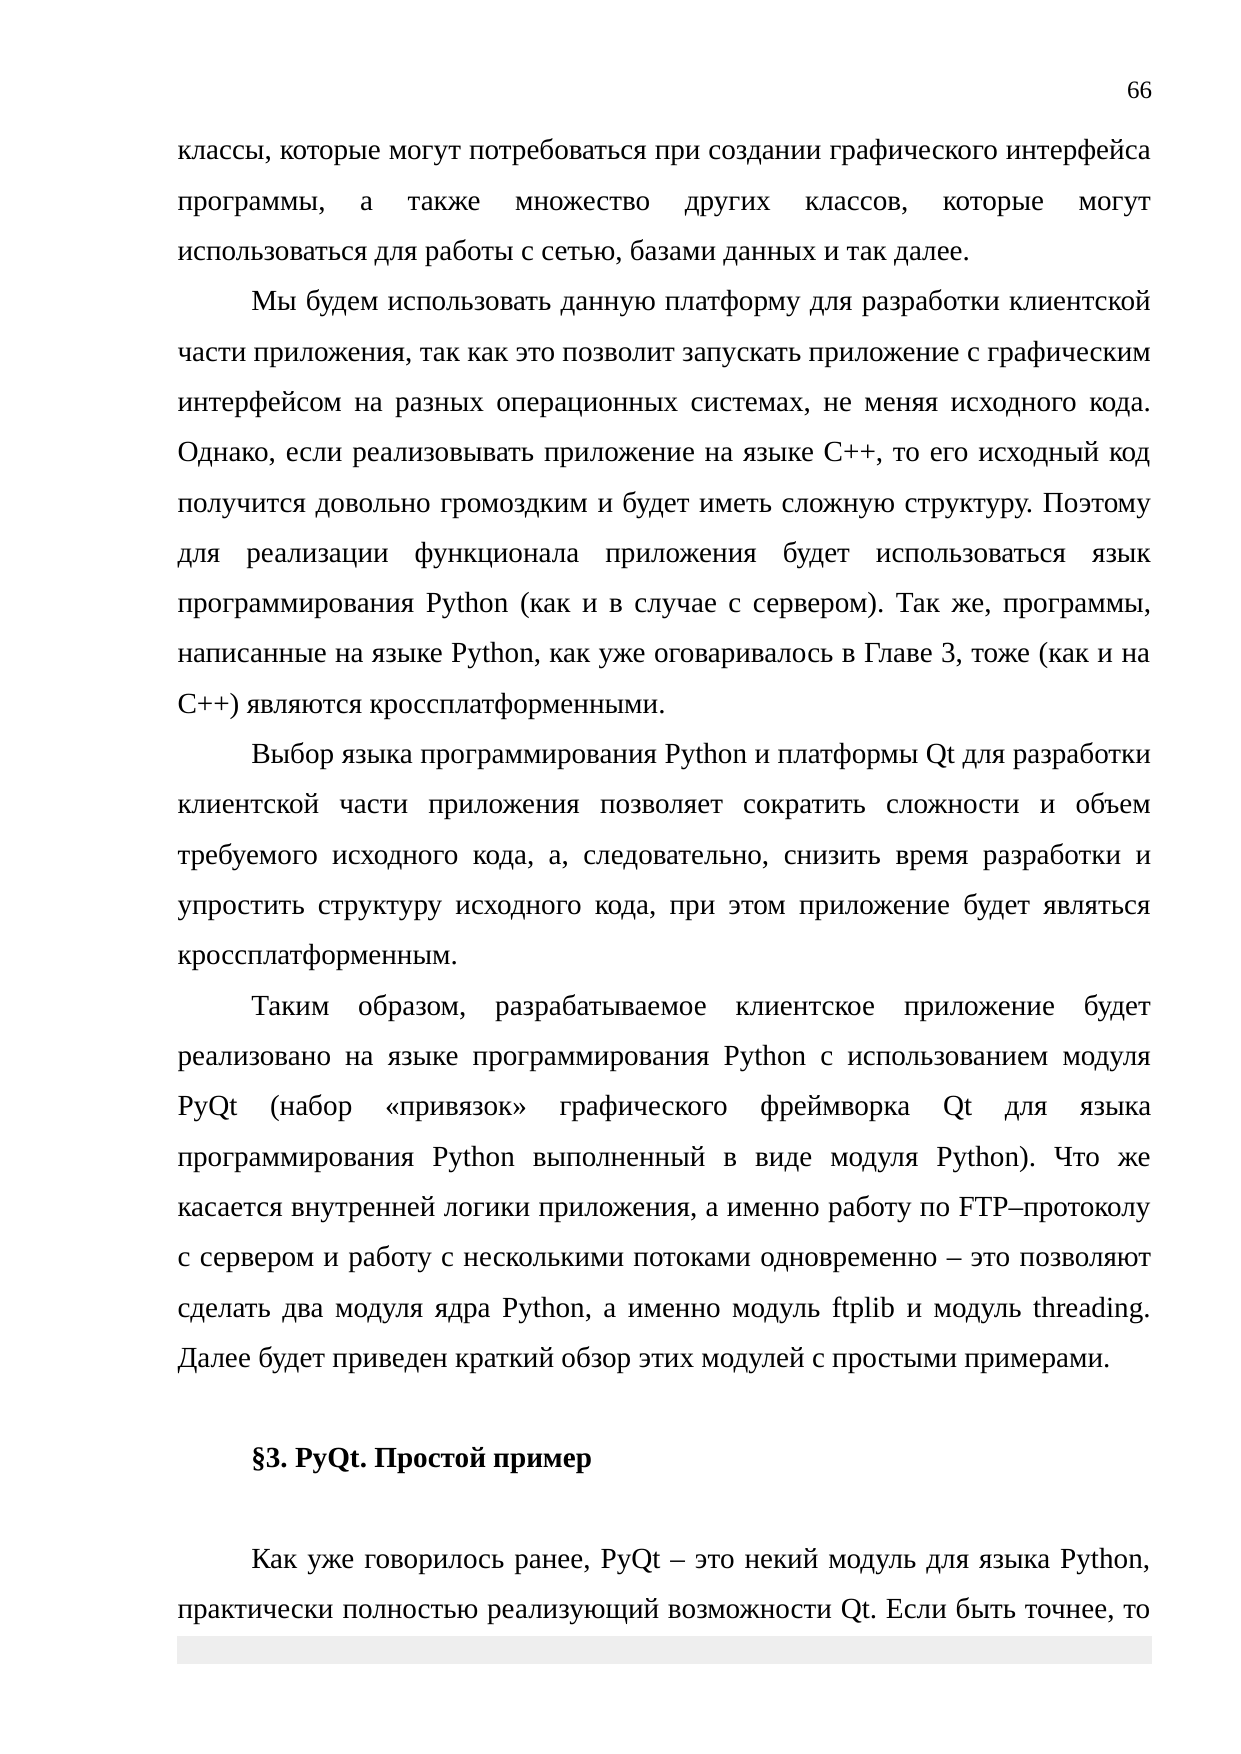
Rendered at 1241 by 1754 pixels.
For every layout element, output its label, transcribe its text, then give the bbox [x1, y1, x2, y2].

text Мы будем использовать данную платформу для разработки клиентской части приложения, так как это позволит запускать приложение с графическим интерфейсом на разных операционных системах, не меняя исходного кода. Однако, если реализовывать приложение на языке С++, то его исходный код получится довольно громоздким и будет иметь сложную структуру. Поэтому для реализации функционала приложения будет использоваться язык программирования Python (как и в случае с сервером). Так же, программы, написанные на языке Python, как уже оговаривалось в Главе 3, тоже (как и на С++) являются кроссплатформенными. [177, 283, 1152, 719]
text Как уже говорилось ранее, PyQt – это некий модуль для языка Python, практически полностью реализующий возможности Qt. Если быть точнее, то [177, 1541, 1152, 1625]
text §3. PyQt. Простой пример [177, 1441, 1152, 1474]
text классы, которые могут потребоваться при создании графического интерфейса программы, а также множество других классов, которые могут использоваться для работы с сетью, базами данных и так далее. [177, 132, 1152, 267]
text Выбор языка программирования Python и платформы Qt для разработки клиентской части приложения позволяет сократить сложности и объем требуемого исходного кода, а, следовательно, снизить время разработки и упростить структуру исходного кода, при этом приложение будет являться кроссплатформенным. [177, 736, 1152, 971]
text Таким образом, разрабатываемое клиентское приложение будет реализовано на языке программирования Python с использованием модуля PyQt (набор «привязок» графического фреймворка Qt для языка программирования Python выполненный в виде модуля Python). Что же касается внутренней логики приложения, а именно работу по FTP–протоколу с сервером и работу с несколькими потоками одновременно – это позволяют сделать два модуля ядра Python, а именно модуль ftplib и модуль threading. Далее будет приведен краткий обзор этих модулей с простыми примерами. [177, 988, 1152, 1373]
